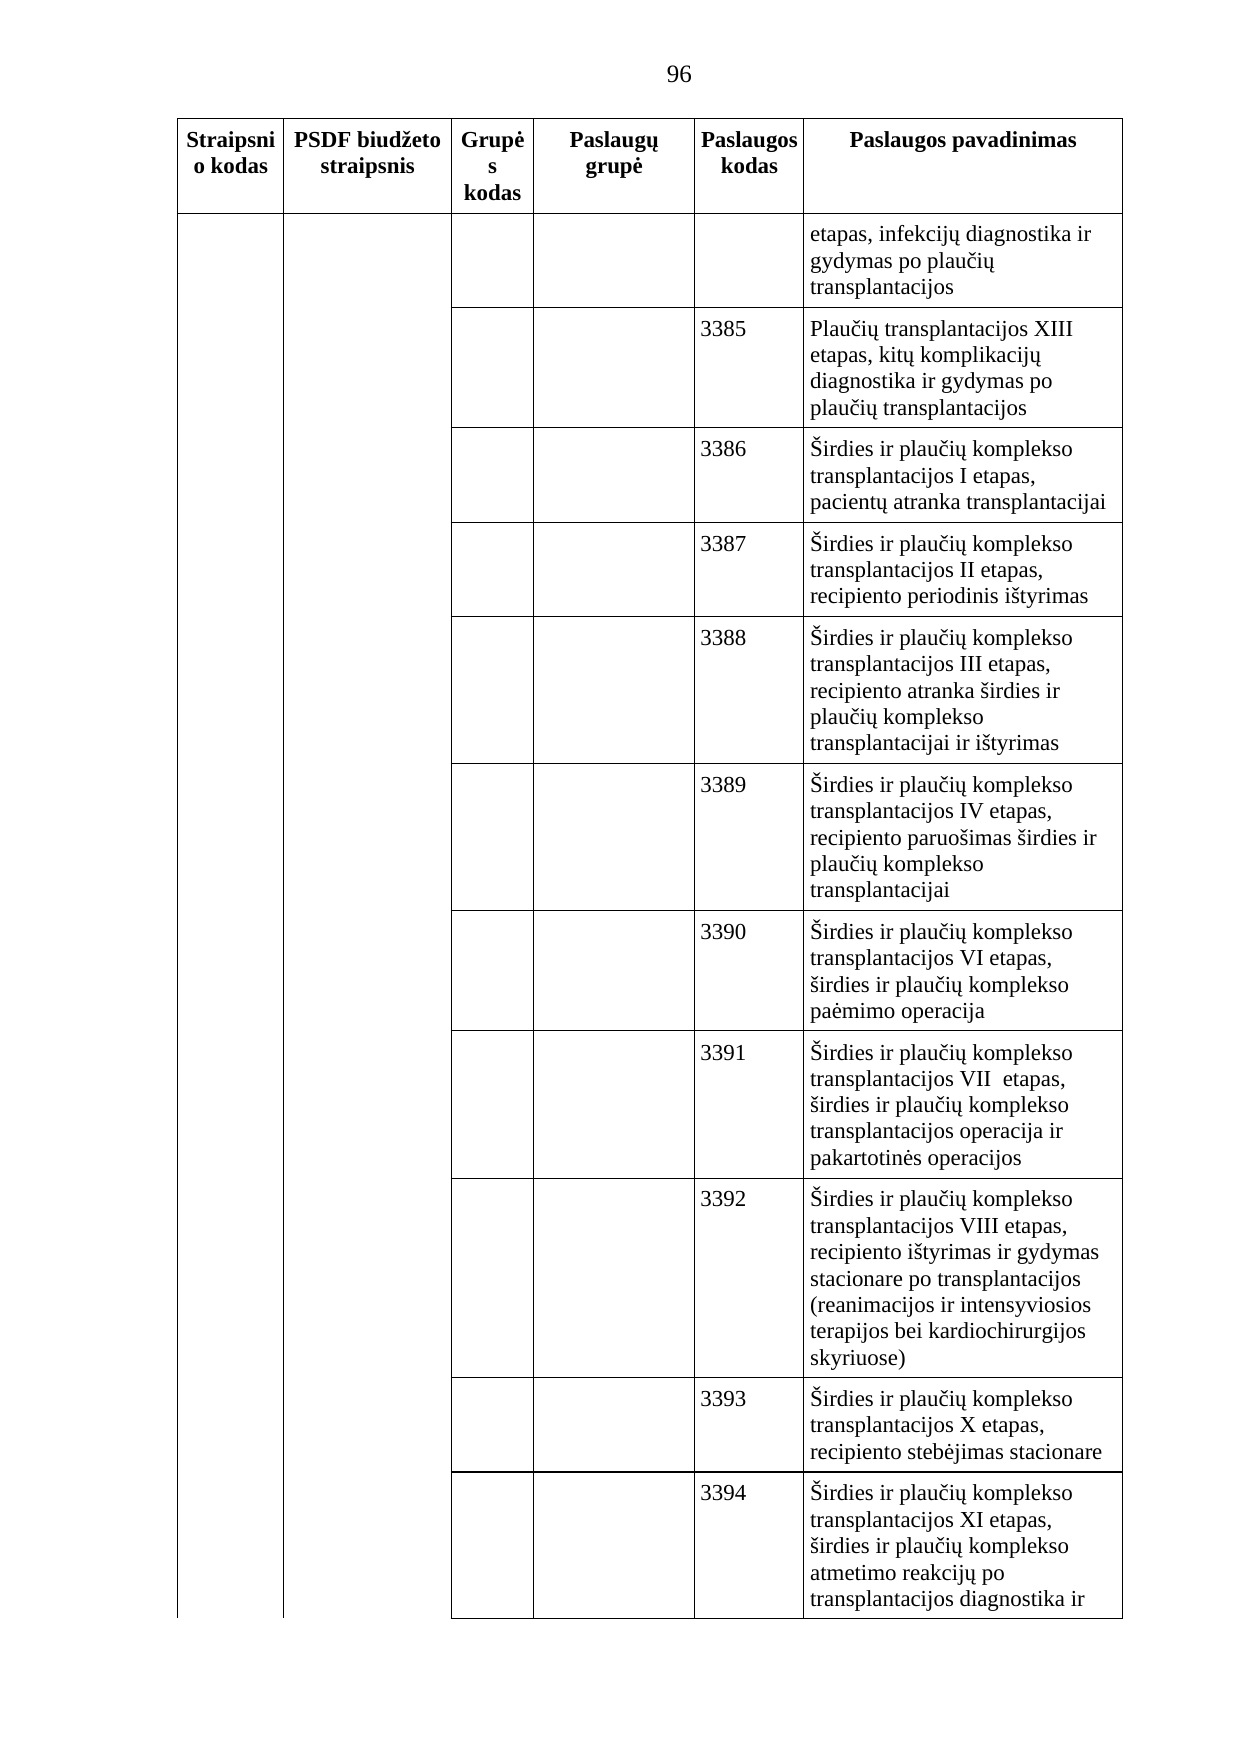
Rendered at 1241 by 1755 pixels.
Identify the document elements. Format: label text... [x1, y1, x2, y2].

table_cell [452, 911, 533, 1030]
table_cell [534, 764, 694, 910]
table_header Grupės kodas [452, 119, 533, 212]
table_cell [534, 1473, 694, 1618]
table_cell 3394 [695, 1473, 803, 1618]
table_cell [534, 428, 694, 522]
table_cell [534, 1179, 694, 1377]
table_cell 3389 [695, 764, 803, 910]
table_header Straipsnio kodas [178, 119, 283, 212]
table_cell [452, 523, 533, 616]
table_cell [178, 763, 283, 910]
table_cell [452, 1179, 533, 1377]
table_cell [452, 1473, 533, 1618]
table_cell [452, 1031, 533, 1177]
table_cell Širdies ir plaučių komplekso transplantacijos VI etapas, širdies ir plaučių komplekso paėmimo operacija [804, 911, 1122, 1030]
table_cell Širdies ir plaučių komplekso transplantacijos I etapas, pacientų atranka transplantacijai [804, 428, 1122, 522]
table_cell 3390 [695, 911, 803, 1030]
table_cell [284, 522, 451, 616]
table_cell [178, 1471, 283, 1618]
table_cell Širdies ir plaučių komplekso transplantacijos XI etapas, širdies ir plaučių komplekso atmetimo reakcijų po transplantacijos diagnostika ir [804, 1473, 1122, 1618]
table_cell 3388 [695, 617, 803, 763]
table_header PSDF biudžeto straipsnis [284, 119, 451, 212]
table_cell 3385 [695, 308, 803, 427]
table_cell [452, 764, 533, 910]
table_cell [284, 616, 451, 763]
table_cell [284, 1377, 451, 1471]
table_cell [178, 307, 283, 427]
table_cell [178, 1178, 283, 1377]
table_cell 3386 [695, 428, 803, 522]
table_cell [534, 214, 694, 307]
table_cell [452, 308, 533, 427]
table_cell [534, 1031, 694, 1177]
table_cell 3391 [695, 1031, 803, 1177]
table_cell [178, 910, 283, 1030]
table_cell [178, 616, 283, 763]
table_cell [534, 911, 694, 1030]
table_cell Plaučių transplantacijos XIII etapas, kitų komplikacijų diagnostika ir gydymas po plaučių transplantacijos [804, 308, 1122, 427]
table_cell Širdies ir plaučių komplekso transplantacijos VIII etapas, recipiento ištyrimas ir gydymas stacionare po transplantacijos (reanimacijos ir intensyviosios terapijos bei kardiochirurgijos skyriuose) [804, 1179, 1122, 1377]
table_cell [452, 428, 533, 522]
table_cell [284, 910, 451, 1030]
table_cell [534, 523, 694, 616]
table_cell Širdies ir plaučių komplekso transplantacijos VII etapas, širdies ir plaučių komplekso transplantacijos operacija ir pakartotinės operacijos [804, 1031, 1122, 1177]
table_header Paslaugos kodas [695, 119, 803, 212]
table_cell [178, 1030, 283, 1177]
table_cell 3392 [695, 1179, 803, 1377]
table_cell [178, 522, 283, 616]
table_header Paslaugos pavadinimas [804, 119, 1122, 212]
table_cell 3393 [695, 1378, 803, 1471]
table_cell 3387 [695, 523, 803, 616]
table_header Paslaugų grupė [534, 119, 694, 212]
table_cell [284, 1030, 451, 1177]
table_cell etapas, infekcijų diagnostika ir gydymas po plaučių transplantacijos [804, 214, 1122, 307]
table_cell [695, 214, 803, 307]
table_cell [534, 1378, 694, 1471]
table_cell [452, 617, 533, 763]
table_cell [452, 1378, 533, 1471]
table_cell [284, 1178, 451, 1377]
table_cell [178, 1377, 283, 1471]
table_cell Širdies ir plaučių komplekso transplantacijos X etapas, recipiento stebėjimas stacionare [804, 1378, 1122, 1471]
table_cell [284, 307, 451, 427]
table_cell [452, 214, 533, 307]
table_cell [284, 1471, 451, 1618]
table_cell [284, 763, 451, 910]
table_cell [178, 214, 283, 307]
table_cell [534, 617, 694, 763]
table_cell Širdies ir plaučių komplekso transplantacijos IV etapas, recipiento paruošimas širdies ir plaučių komplekso transplantacijai [804, 764, 1122, 910]
table_cell [534, 308, 694, 427]
table_cell [284, 427, 451, 522]
table_cell [284, 214, 451, 307]
table_cell Širdies ir plaučių komplekso transplantacijos III etapas, recipiento atranka širdies ir plaučių komplekso transplantacijai ir ištyrimas [804, 617, 1122, 763]
table_cell Širdies ir plaučių komplekso transplantacijos II etapas, recipiento periodinis ištyrimas [804, 523, 1122, 616]
table_cell [178, 427, 283, 522]
